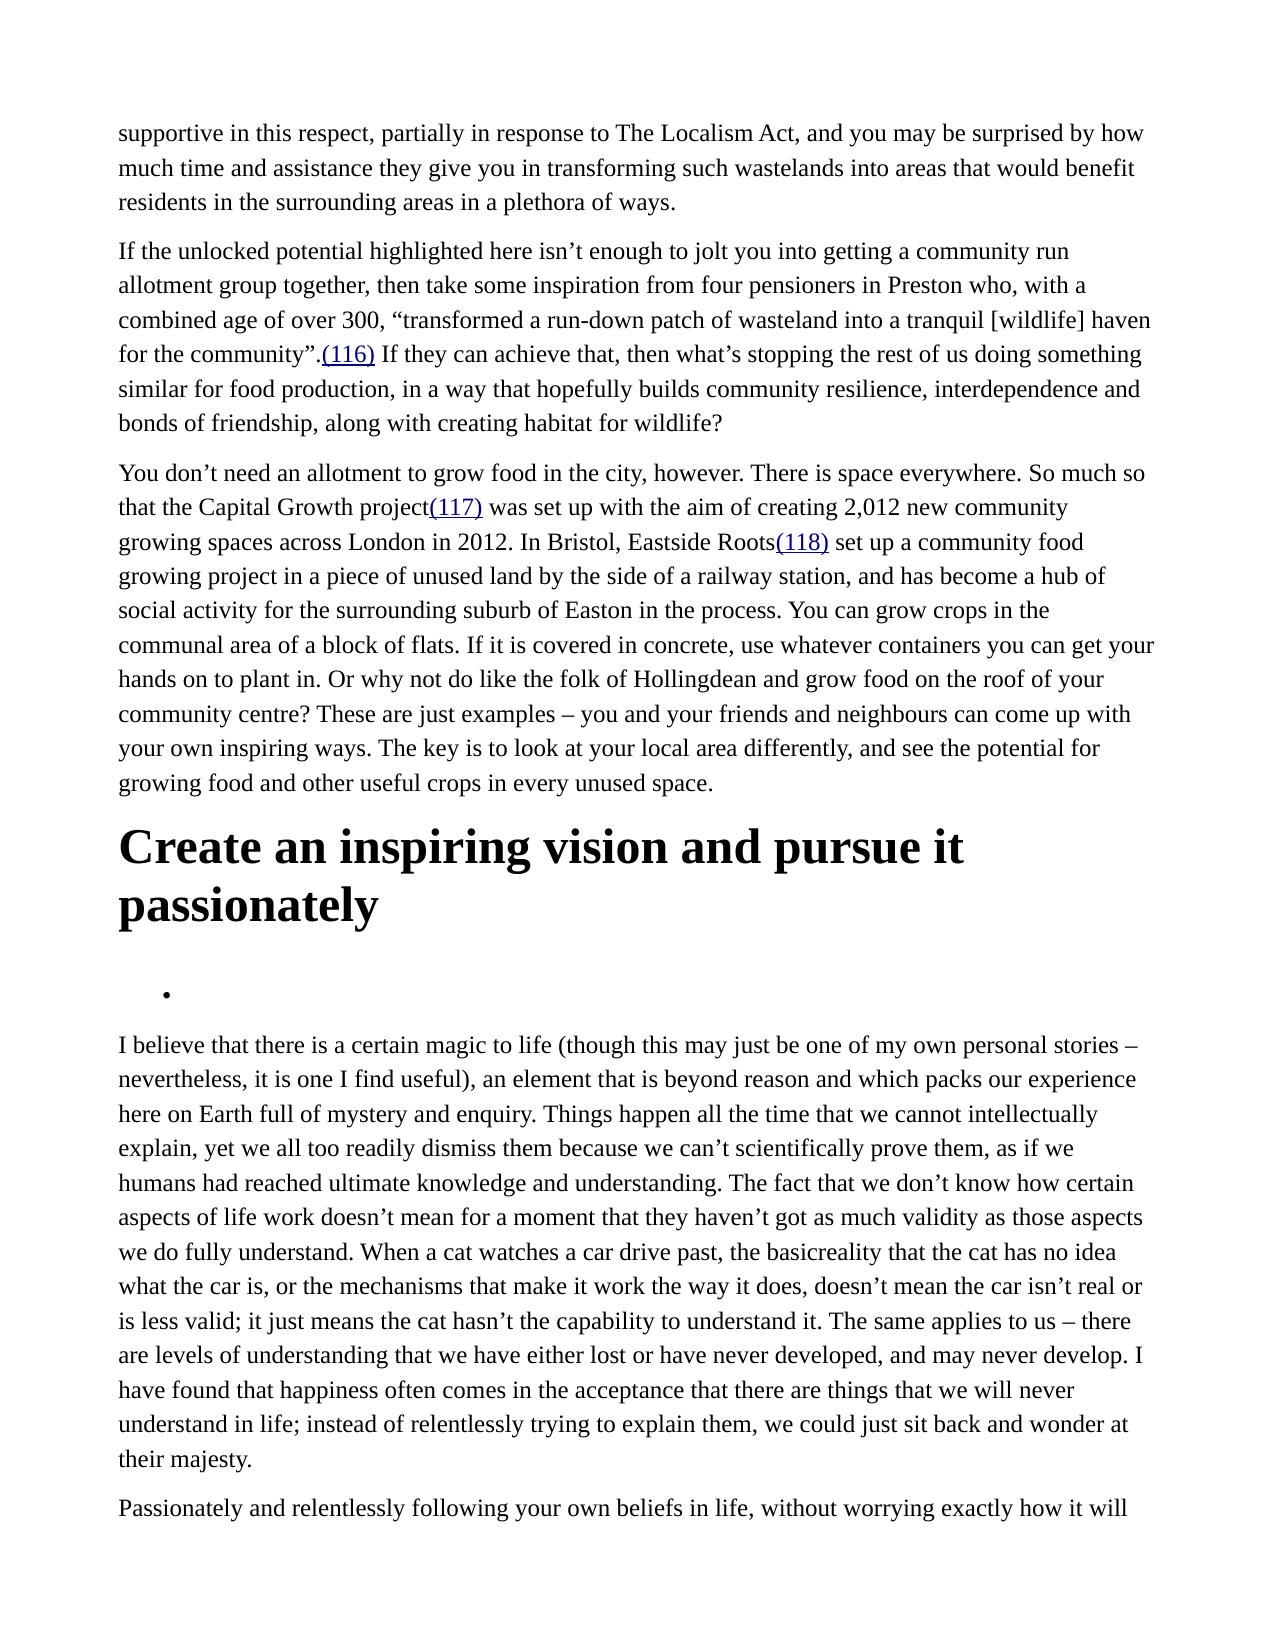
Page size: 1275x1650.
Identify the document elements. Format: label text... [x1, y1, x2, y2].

text You don’t need an allotment to grow food in the city, however. There is space everywhere. So much so that the Capital Growth project(117) was set up with the aim of creating 2,012 new community growing spaces across London in 2012. In Bristol, Eastside Roots(118) set up a community food growing project in a piece of unused land by the side of a railway station, and has become a hub of social activity for the surrounding suburb of Easton in the process. You can grow crops in the communal area of a block of flats. If it is covered in concrete, use whatever containers you can get your hands on to plant in. Or why not do like the folk of Hollingdean and grow food on the roof of your community centre? These are just examples – you and your friends and neighbours can come up with your own inspiring ways. The key is to look at your local area differently, and see the potential for growing food and other useful crops in every unused space. [118, 458, 1157, 797]
text Passionately and relentlessly following your own beliefs in life, without worrying exactly how it will [118, 1493, 1157, 1522]
text If the unlocked potential highlighted here isn’t enough to jolt you into getting a community run allotment group together, then take some inspiration from four pensioners in Preston who, with a combined age of over 300, “transformed a run-down patch of wasteland into a tranquil [wildlife] haven for the community”.(116) If they can achieve that, then what’s stopping the rest of us doing something similar for food production, in a way that hopefully builds community resilience, interdependence and bonds of friendship, along with creating habitat for wildlife? [118, 236, 1157, 437]
subtitle Create an inspiring vision and pursue it passionately [118, 817, 1157, 932]
text supportive in this respect, partially in response to The Localism Act, and you may be surprised by how much time and assistance they give you in transforming such wastelands into areas that would benefit residents in the surrounding areas in a plethora of ways. [118, 118, 1157, 216]
text I believe that there is a certain magic to life (though this may just be one of my own personal stories – nevertheless, it is one I find useful), an element that is beyond reason and which packs our experience here on Earth full of mystery and enquiry. Things happen all the time that we cannot intellectually explain, yet we all too readily dismiss them because we can’t scientifically prove them, as if we humans had reached ultimate knowledge and understanding. The fact that we don’t know how certain aspects of life work doesn’t mean for a moment that they haven’t got as much validity as those aspects we do fully understand. When a cat watches a car drive past, the basicreality that the cat has no idea what the car is, or the mechanisms that make it work the way it does, doesn’t mean the car isn’t real or is less valid; it just means the cat hasn’t the capability to understand it. The same applies to us – there are levels of understanding that we have either lost or have never developed, and may never develop. I have found that happiness often comes in the acceptance that there are things that we will never understand in life; instead of relentlessly trying to explain them, we could just sit back and wonder at their majesty. [118, 1030, 1157, 1473]
